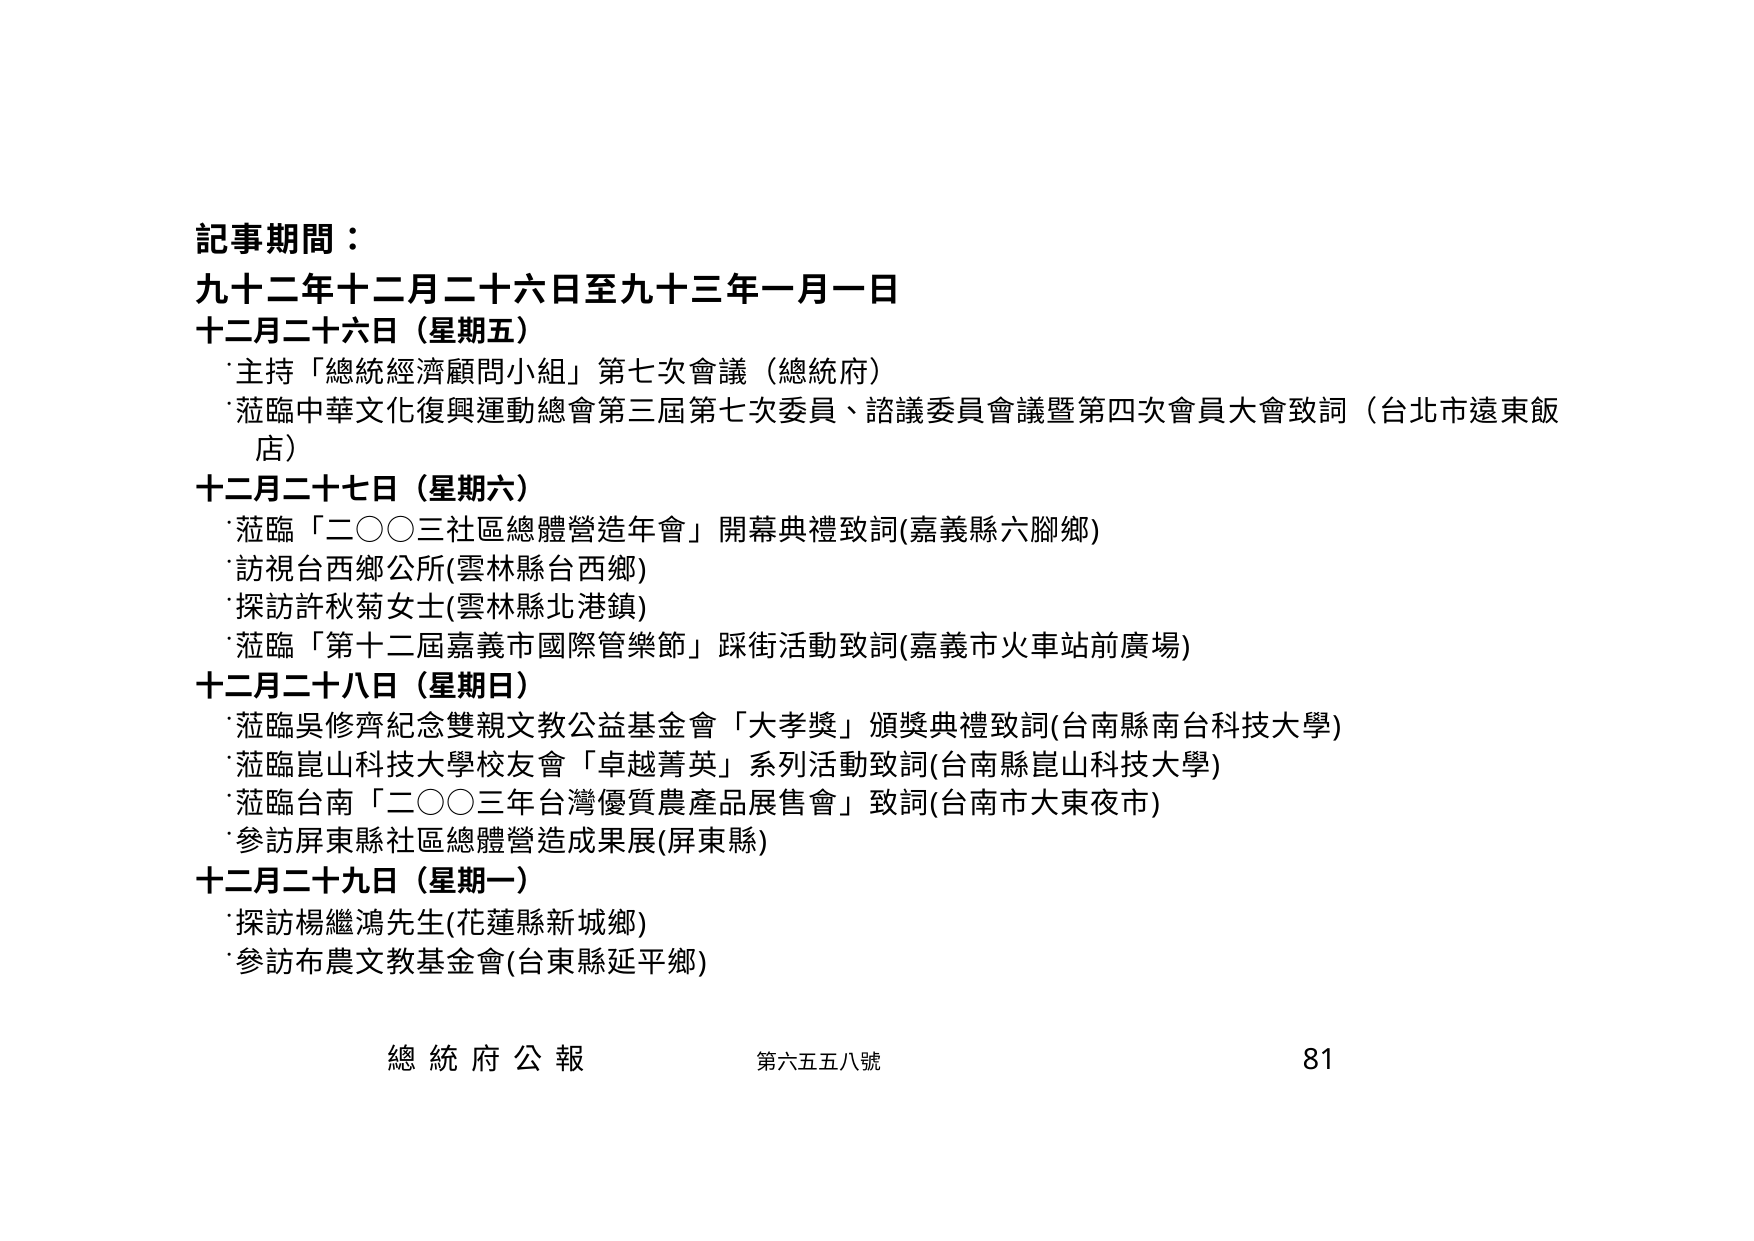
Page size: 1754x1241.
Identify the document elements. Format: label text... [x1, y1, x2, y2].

text 十二月二十九日（星期一） [195, 861, 1559, 899]
text 十二月二十六日（星期五） [195, 312, 1559, 349]
text 十二月二十七日（星期六） [195, 470, 1559, 507]
text ˙訪視台西鄉公所(雲林縣台西鄉) [224, 548, 1559, 587]
text ˙蒞臨「二○○三社區總體營造年會」開幕典禮致詞(嘉義縣六腳鄉) [224, 510, 1559, 548]
text ˙蒞臨中華文化復興運動總會第三屆第七次委員、諮議委員會議暨第四次會員大會致詞（台北市遠東飯店） [224, 390, 1559, 467]
text 記事期間： [195, 222, 1559, 259]
text ˙參訪屏東縣社區總體營造成果展(屏東縣) [224, 821, 1559, 859]
text ˙蒞臨「第十二屆嘉義市國際管樂節」踩街活動致詞(嘉義市火車站前廣場) [224, 625, 1559, 664]
text 九十二年十二月二十六日至九十三年一月一日 [195, 272, 1559, 309]
text ˙探訪許秋菊女士(雲林縣北港鎮) [224, 587, 1559, 625]
text ˙參訪布農文教基金會(台東縣延平鄉) [224, 941, 1559, 981]
text ˙探訪楊繼鴻先生(花蓮縣新城鄉) [224, 901, 1559, 941]
text ˙蒞臨吳修齊紀念雙親文教公益基金會「大孝獎」頒獎典禮致詞(台南縣南台科技大學) [224, 706, 1559, 744]
text ˙蒞臨台南「二○○三年台灣優質農產品展售會」致詞(台南市大東夜市) [224, 783, 1559, 821]
text ˙蒞臨崑山科技大學校友會「卓越菁英」系列活動致詞(台南縣崑山科技大學) [224, 744, 1559, 783]
text 十二月二十八日（星期日） [195, 666, 1559, 704]
text ˙主持「總統經濟顧問小組」第七次會議（總統府） [224, 352, 1559, 390]
